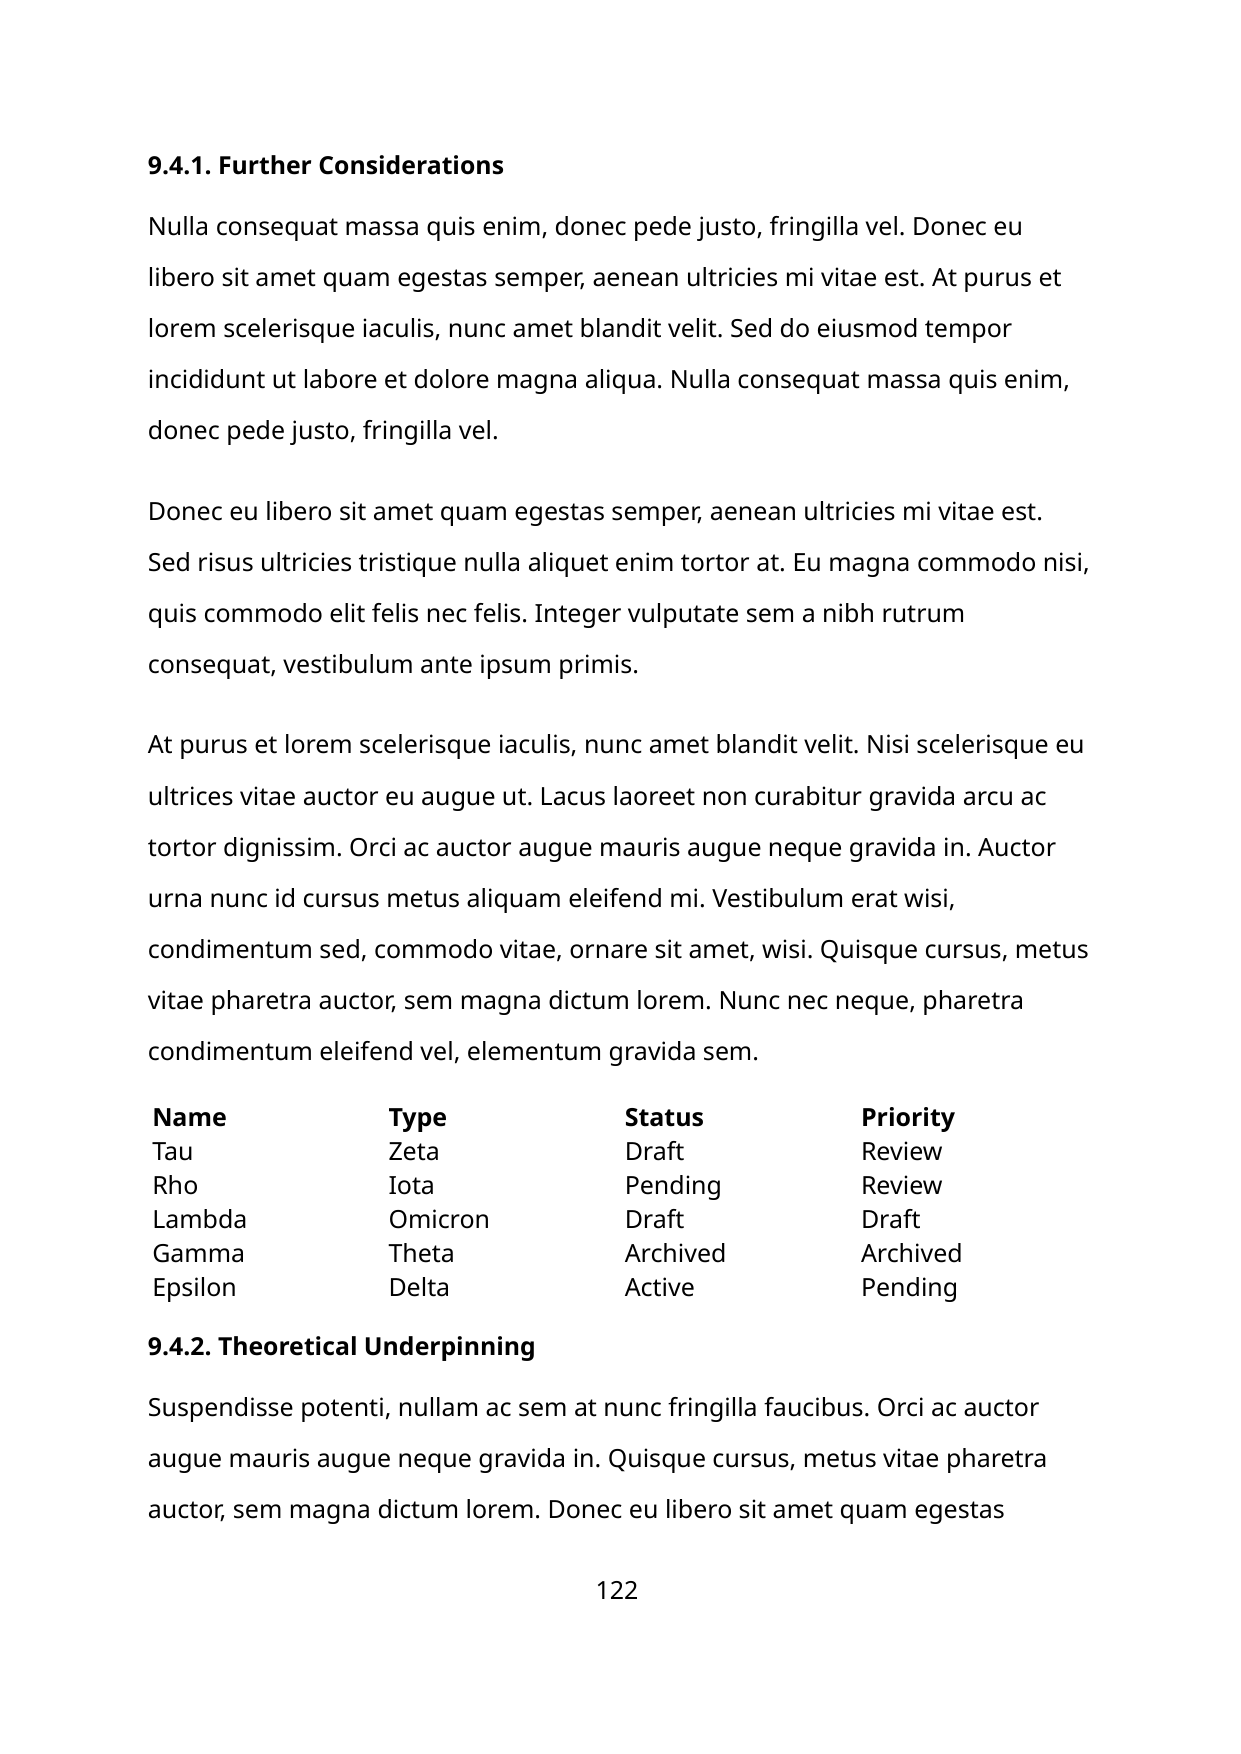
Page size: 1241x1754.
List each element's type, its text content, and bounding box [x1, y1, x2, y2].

table_header Priority [856, 1099, 1093, 1133]
table_cell Review [856, 1168, 1093, 1201]
table_cell Iota [384, 1168, 620, 1201]
table_cell Omicron [384, 1201, 620, 1236]
subtitle 9.4.2. Theoretical Underpinning [148, 1329, 1093, 1362]
table_cell Theta [384, 1236, 620, 1269]
table_cell Review [856, 1133, 1093, 1167]
table_cell Pending [620, 1168, 856, 1201]
text At purus et lorem scelerisque iaculis, nunc amet blandit velit. Nisi scelerisque eu ultrices vitae auctor eu augue ut. Lacus laoreet non curabitur gravida arcu ac tortor dignissim. Orci ac auctor augue mauris augue neque gravida in. Auctor urna nunc id cursus metus aliquam eleifend mi. Vestibulum erat wisi, condimentum sed, commodo vitae, ornare sit amet, wisi. Quisque cursus, metus vitae pharetra auctor, sem magna dictum lorem. Nunc nec neque, pharetra condimentum eleifend vel, elementum gravida sem. [148, 727, 1093, 1067]
text Nulla consequat massa quis enim, donec pede justo, fringilla vel. Donec eu libero sit amet quam egestas semper, aenean ultricies mi vitae est. At purus et lorem scelerisque iaculis, nunc amet blandit velit. Sed do eiusmod tempor incididunt ut labore et dolore magna aliqua. Nulla consequat massa quis enim, donec pede justo, fringilla vel. [148, 209, 1093, 447]
table_cell Draft [856, 1201, 1093, 1236]
text Suspendisse potenti, nullam ac sem at nunc fringilla faucibus. Orci ac auctor augue mauris augue neque gravida in. Quisque cursus, metus vitae pharetra auctor, sem magna dictum lorem. Donec eu libero sit amet quam egestas [148, 1390, 1093, 1526]
table_cell Gamma [148, 1236, 384, 1269]
table_cell Draft [620, 1201, 856, 1236]
table_cell Draft [620, 1133, 856, 1167]
table_cell Zeta [384, 1133, 620, 1167]
table_header Name [148, 1099, 384, 1133]
table_cell Pending [856, 1270, 1093, 1304]
table_cell Tau [148, 1133, 384, 1167]
table_header Type [384, 1099, 620, 1133]
table_cell Archived [856, 1236, 1093, 1269]
table_cell Rho [148, 1168, 384, 1201]
table_cell Active [620, 1270, 856, 1304]
text Donec eu libero sit amet quam egestas semper, aenean ultricies mi vitae est. Sed risus ultricies tristique nulla aliquet enim tortor at. Eu magna commodo nisi, quis commodo elit felis nec felis. Integer vulputate sem a nibh rutrum consequat, vestibulum ante ipsum primis. [148, 493, 1093, 681]
table_cell Lambda [148, 1201, 384, 1236]
table_cell Epsilon [148, 1270, 384, 1304]
subtitle 9.4.1. Further Considerations [148, 148, 1093, 181]
table_header Status [620, 1099, 856, 1133]
table_cell Delta [384, 1270, 620, 1304]
table_cell Archived [620, 1236, 856, 1269]
